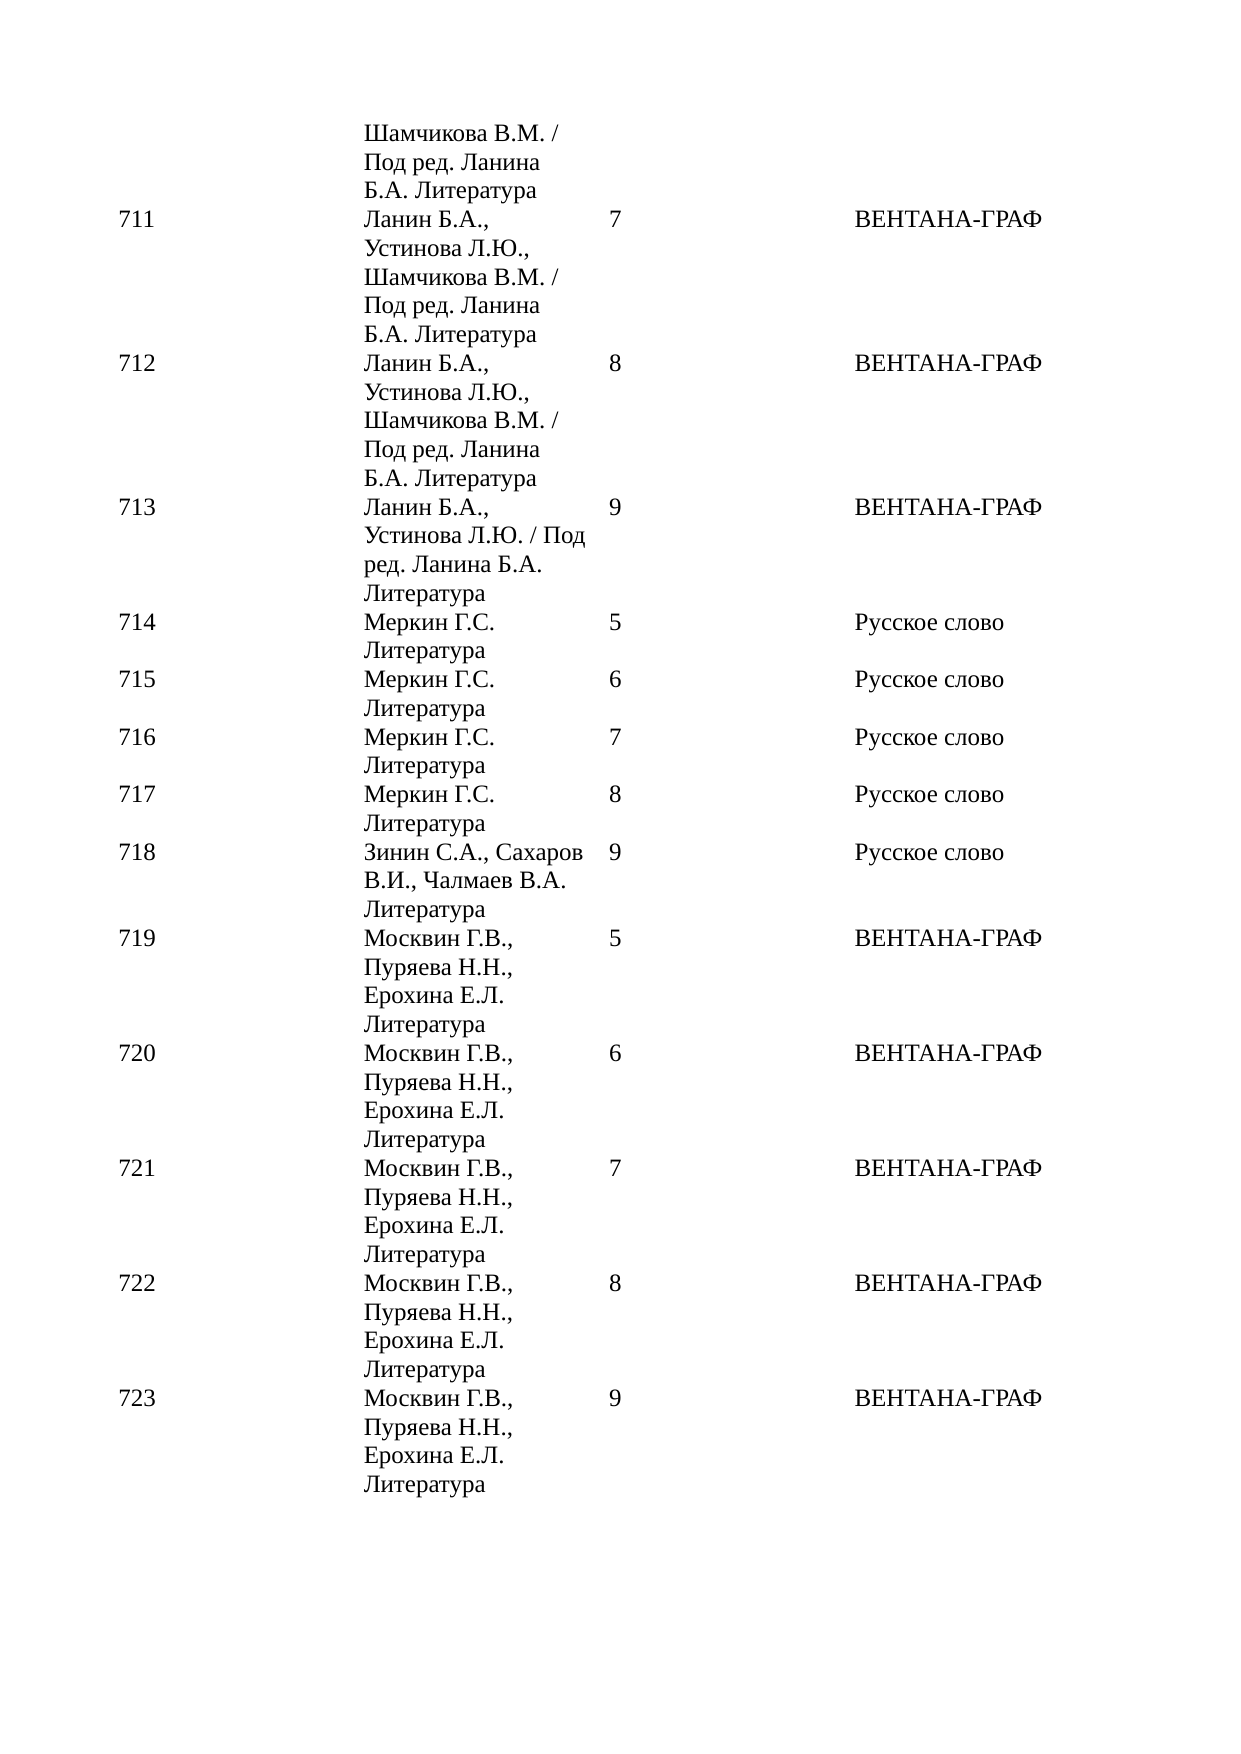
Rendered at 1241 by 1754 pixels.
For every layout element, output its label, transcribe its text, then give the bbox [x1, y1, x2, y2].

table_cell Москвин Г.В., Пуряева Н.Н., Ерохина Е.Л. Литература [352, 923, 598, 1038]
table_cell 714 [107, 607, 352, 664]
table_cell Русское слово [843, 607, 1088, 664]
table_cell 5 [598, 923, 843, 1038]
table_cell 6 [598, 1038, 843, 1153]
table_cell 8 [598, 779, 843, 837]
table_cell 9 [598, 492, 843, 607]
table_cell Меркин Г.С. Литература [352, 664, 598, 722]
table_cell 7 [598, 722, 843, 779]
table_cell 8 [598, 348, 843, 492]
table_cell Ланин Б.А., Устинова Л.Ю. / Под ред. Ланина Б.А. Литература [352, 492, 598, 607]
table_cell 6 [598, 664, 843, 722]
table_cell ВЕНТАНА-ГРАФ [843, 1268, 1088, 1383]
table_cell ВЕНТАНА-ГРАФ [843, 1153, 1088, 1268]
table_cell 5 [598, 607, 843, 664]
table_cell Русское слово [843, 664, 1088, 722]
table_cell Русское слово [843, 779, 1088, 837]
table_cell Москвин Г.В., Пуряева Н.Н., Ерохина Е.Л. Литература [352, 1038, 598, 1153]
table_cell 7 [598, 1153, 843, 1268]
table_cell Москвин Г.В., Пуряева Н.Н., Ерохина Е.Л. Литература [352, 1153, 598, 1268]
table_cell 7 [598, 204, 843, 348]
table_cell 721 [107, 1153, 352, 1268]
table_cell Зинин С.А., Сахаров В.И., Чалмаев В.А. Литература [352, 837, 598, 923]
table_cell Меркин Г.С. Литература [352, 607, 598, 664]
table_cell 722 [107, 1268, 352, 1383]
table_cell ВЕНТАНА-ГРАФ [843, 204, 1088, 348]
table_cell Ланин Б.А., Устинова Л.Ю., Шамчикова В.М. / Под ред. Ланина Б.А. Литература [352, 348, 598, 492]
table_cell 9 [598, 1383, 843, 1498]
table_cell Русское слово [843, 722, 1088, 779]
table_cell 718 [107, 837, 352, 923]
table_cell Меркин Г.С. Литература [352, 722, 598, 779]
table_cell ВЕНТАНА-ГРАФ [843, 348, 1088, 492]
table_cell ВЕНТАНА-ГРАФ [843, 1383, 1088, 1498]
table_cell 716 [107, 722, 352, 779]
table_cell ВЕНТАНА-ГРАФ [843, 923, 1088, 1038]
table_cell ВЕНТАНА-ГРАФ [843, 492, 1088, 607]
table_cell 711 [107, 204, 352, 348]
table_cell Москвин Г.В., Пуряева Н.Н., Ерохина Е.Л. Литература [352, 1268, 598, 1383]
table_cell 720 [107, 1038, 352, 1153]
table_cell Русское слово [843, 837, 1088, 923]
table_cell Меркин Г.С. Литература [352, 779, 598, 837]
table_cell 723 [107, 1383, 352, 1498]
table_cell ВЕНТАНА-ГРАФ [843, 1038, 1088, 1153]
table_cell 9 [598, 837, 843, 923]
table_cell Ланин Б.А., Устинова Л.Ю., Шамчикова В.М. / Под ред. Ланина Б.А. Литература [352, 204, 598, 348]
table_cell [843, 118, 1088, 204]
table_cell 719 [107, 923, 352, 1038]
table_cell 715 [107, 664, 352, 722]
table_cell [598, 118, 843, 204]
table_cell 8 [598, 1268, 843, 1383]
table_cell Москвин Г.В., Пуряева Н.Н., Ерохина Е.Л. Литература [352, 1383, 598, 1498]
table_cell 717 [107, 779, 352, 837]
table_cell [107, 118, 352, 204]
table_cell 712 [107, 348, 352, 492]
table_cell Шамчикова В.М. / Под ред. Ланина Б.А. Литература [352, 118, 598, 204]
table_cell 713 [107, 492, 352, 607]
